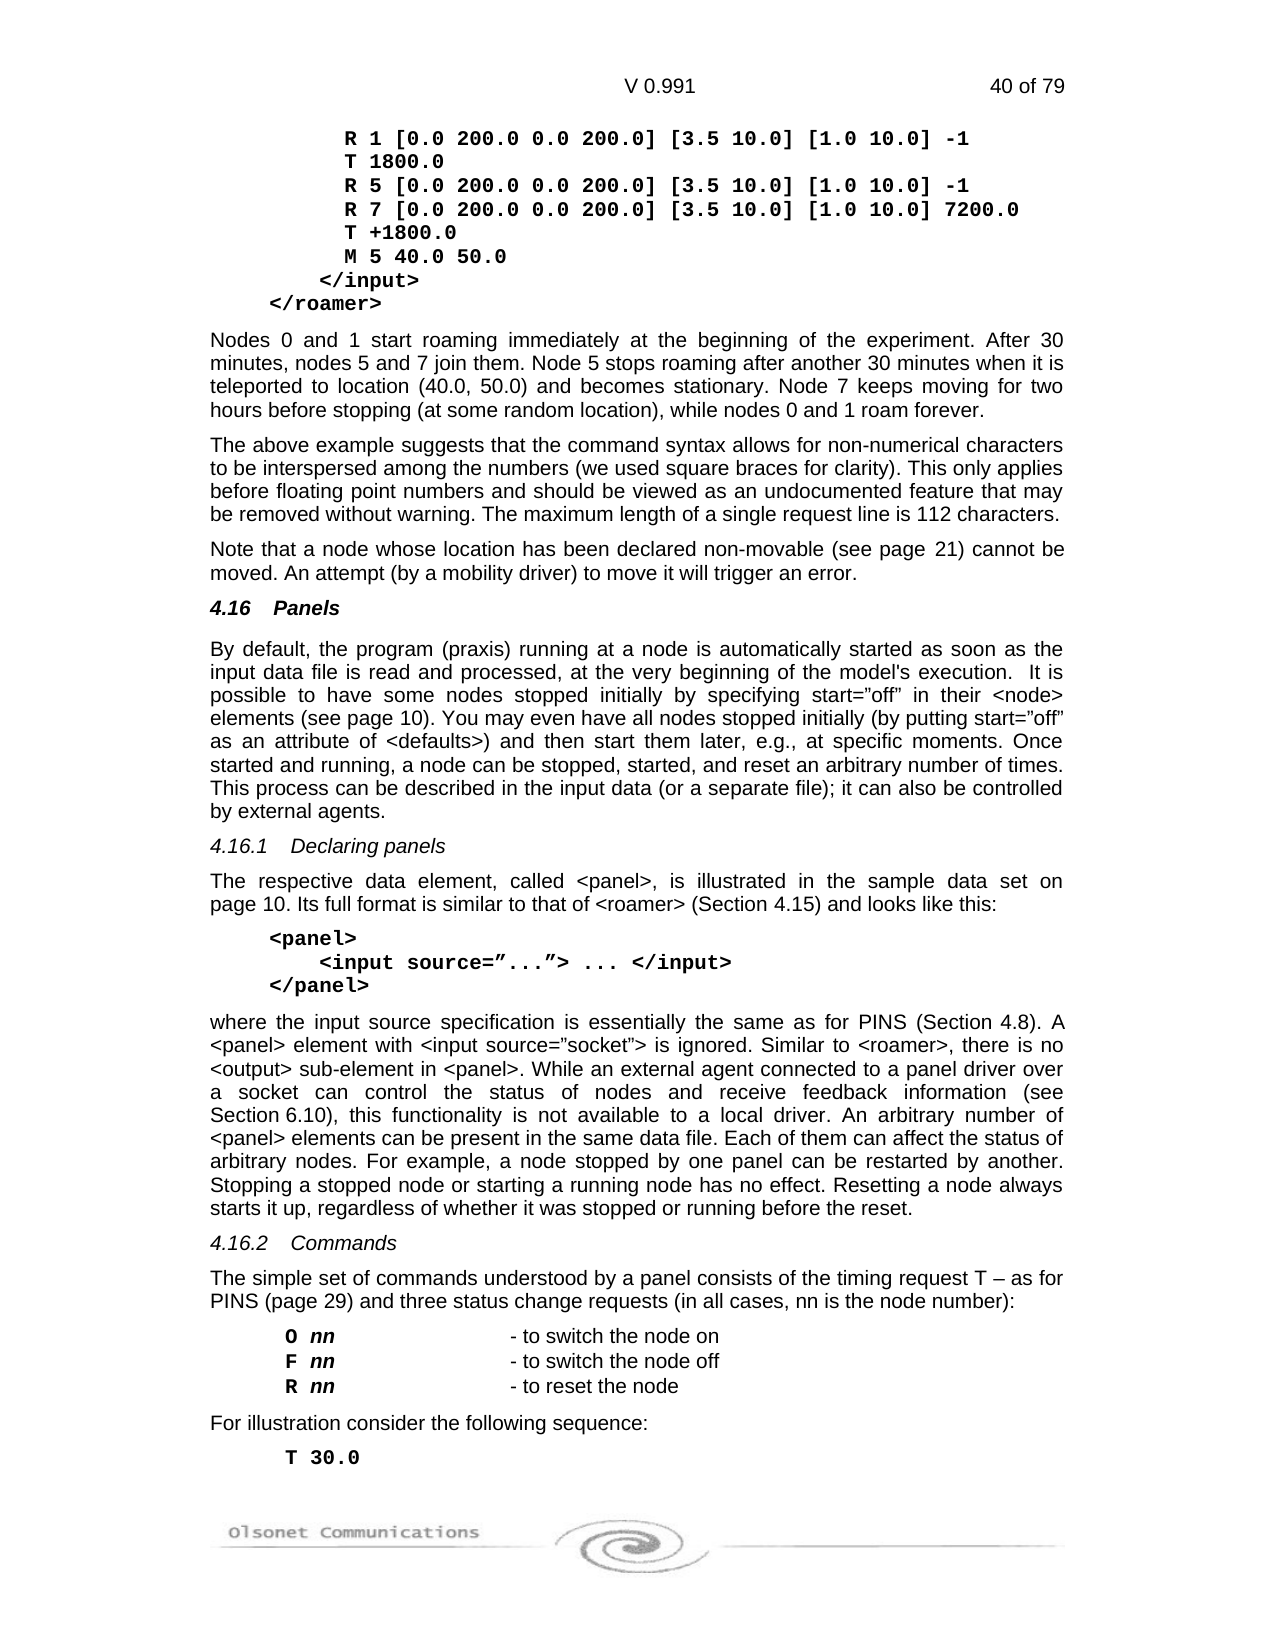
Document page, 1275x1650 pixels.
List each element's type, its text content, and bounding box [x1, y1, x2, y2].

text The simple set of commands understood by a panel consists of the timing request T – as for PINS (page 29) and three status change requests (in all cases, nn is the node number): [210, 1267, 1065, 1313]
text where the input source specification is essentially the same as for PINS (Section 4.8). A <panel> element with <input source=”socket”> is ignored. Similar to <roamer>, there is no <output> sub-element in <panel>. While an external agent connected to a panel driver over a socket can control the status of nodes and receive feedback information (see Section 6.10), this functionality is not available to a local driver. An arbitrary number of <panel> elements can be present in the same data file. Each of them can affect the status of arbitrary nodes. For example, a node stopped by one panel can be restarted by another. Stopping a stopped node or starting a running node has no effect. Resetting a node always starts it up, regardless of whether it was stopped or running before the reset. [210, 1011, 1065, 1220]
text <input source=”...”> ... </input> [269, 952, 1065, 975]
text Nodes 0 and 1 start roaming immediately at the beginning of the experiment. After 30 minutes, nodes 5 and 7 join them. Node 5 stops roaming after another 30 minutes when it is teleported to location (40.0, 50.0) and becomes stationary. Node 7 keeps moving for two hours before stopping (at some random location), while nodes 0 and 1 roam forever. [210, 329, 1065, 422]
subtitle Panels [210, 596, 1065, 619]
text The above example suggests that the command syntax allows for non-numerical characters to be interspersed among the numbers (we used square braces for clarity). This only applies before floating point numbers and should be viewed as an undocumented feature that may be removed without warning. The maximum length of a single request line is 112 characters. [210, 433, 1065, 526]
text For illustration consider the following sequence: [210, 1412, 1065, 1435]
text T 1800.0 [269, 151, 1065, 175]
text The respective data element, called <panel>, is illustrated in the sample data set on page 10. Its full format is similar to that of <roamer> (Section 4.15) and looks like this: [210, 870, 1065, 916]
text R 7 [0.0 200.0 0.0 200.0] [3.5 10.0] [1.0 10.0] 7200.0 [269, 199, 1065, 222]
text Note that a node whose location has been declared non-movable (see page 21) cannot be moved. An attempt (by a mobility driver) to move it will trigger an error. [210, 538, 1065, 584]
text </panel> [269, 975, 1065, 999]
text F nn - to switch the node off [210, 1350, 1065, 1375]
subtitle Commands [210, 1232, 1065, 1255]
text M 5 40.0 50.0 [269, 246, 1065, 269]
text O nn - to switch the node on [210, 1325, 1065, 1350]
text </roamer> [269, 293, 1065, 317]
text T +1800.0 [269, 222, 1065, 246]
text <panel> [269, 928, 1065, 952]
picture [210, 1504, 1065, 1596]
text R 1 [0.0 200.0 0.0 200.0] [3.5 10.0] [1.0 10.0] -1 [269, 128, 1065, 151]
text By default, the program (praxis) running at a node is automatically started as soon as the input data file is read and processed, at the very beginning of the model's execution. It is possible to have some nodes stopped initially by specifying start=”off” in their <node> elements (see page 10). You may even have all nodes stopped initially (by putting start=”off” as an attribute of <defaults>) and then start them later, e.g., at specific moments. Once started and running, a node can be stopped, started, and reset an arbitrary number of times. This process can be described in the input data (or a separate file); it can also be controlled by external agents. [210, 637, 1065, 823]
text R 5 [0.0 200.0 0.0 200.0] [3.5 10.0] [1.0 10.0] -1 [269, 175, 1065, 199]
text T 30.0 [210, 1447, 1065, 1471]
subtitle Declaring panels [210, 835, 1065, 858]
text R nn - to reset the node [210, 1375, 1065, 1400]
text </input> [269, 269, 1065, 293]
